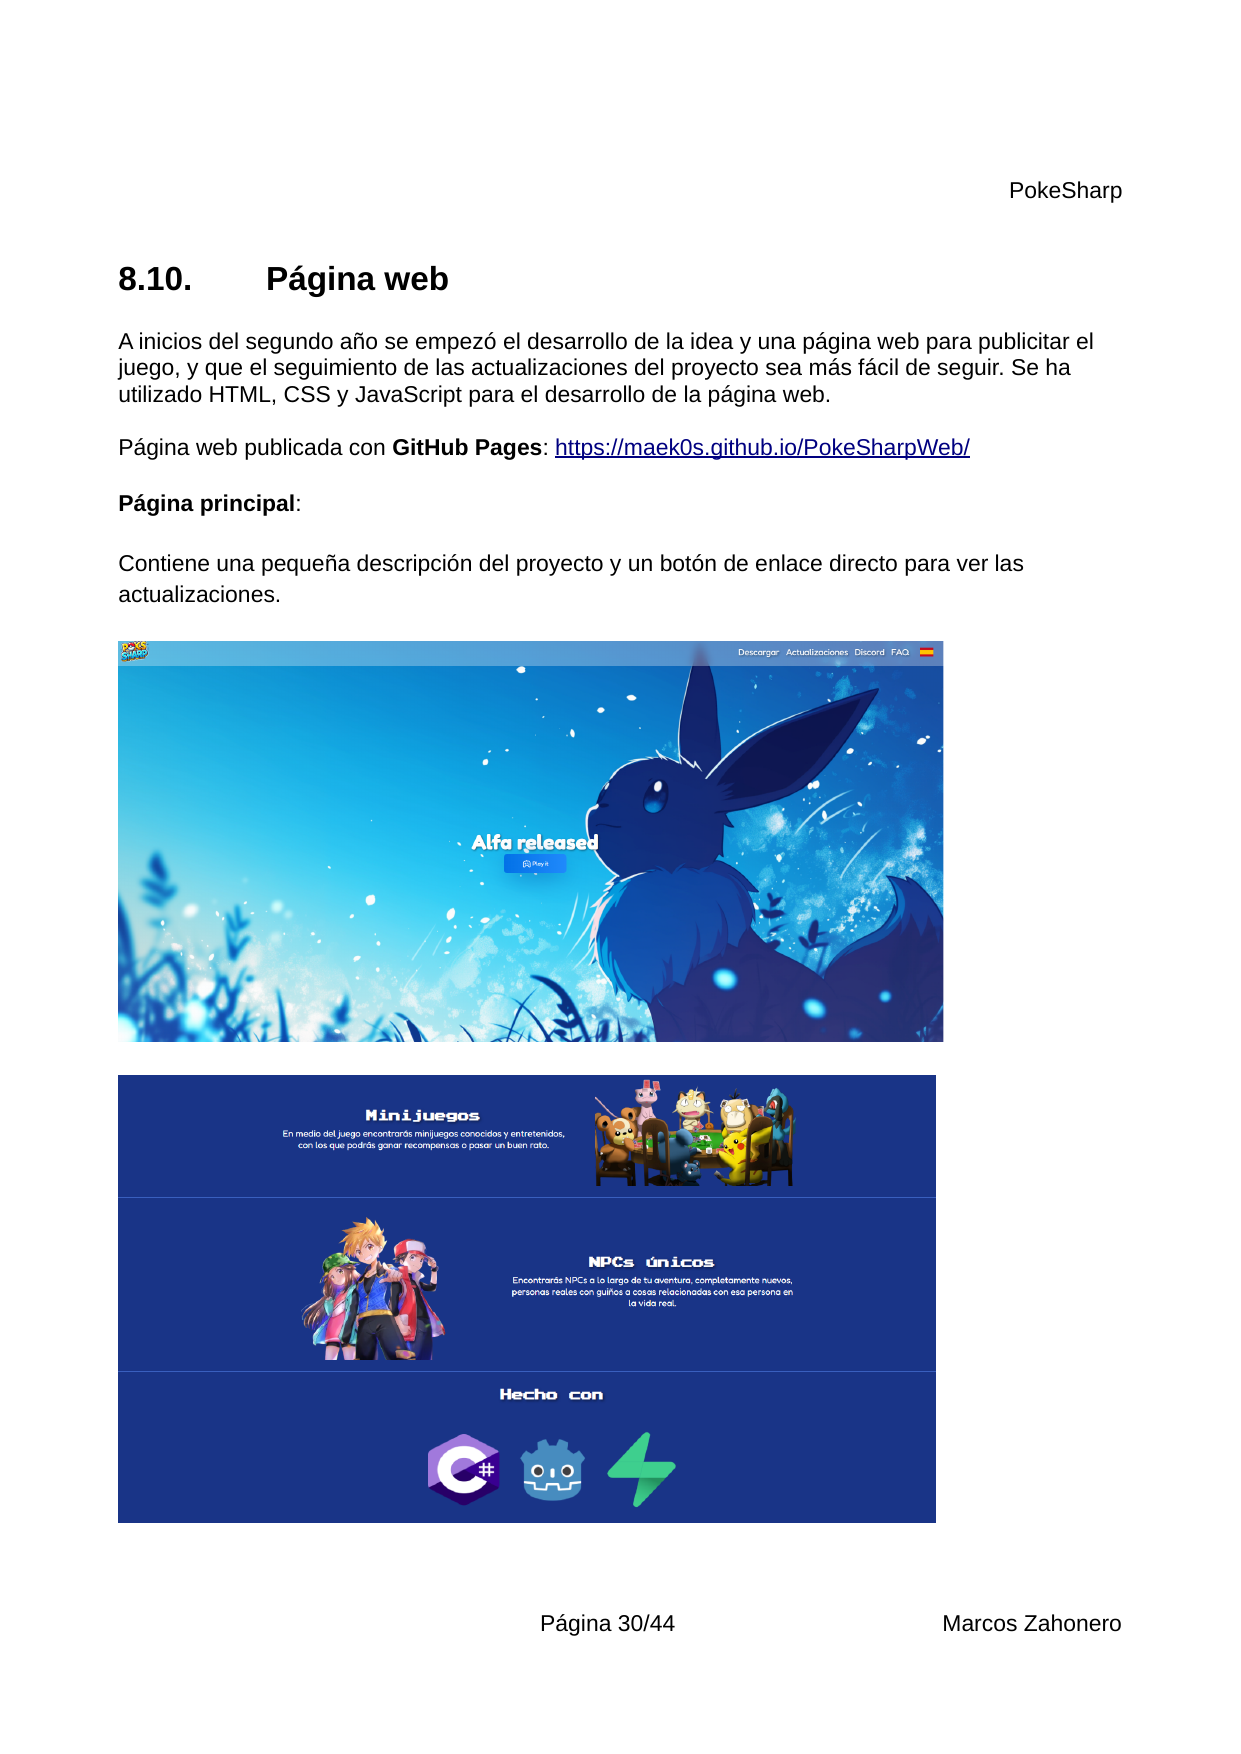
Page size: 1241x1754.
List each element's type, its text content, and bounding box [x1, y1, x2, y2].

picture [118, 1075, 936, 1523]
text Página web publicada con GitHub Pages: https://maek0s.github.io/PokeSharpWeb/ [118, 433, 1122, 460]
text A inicios del segundo año se empezó el desarrollo de la idea y una página web para publicitar el juego, y que el seguimiento de las actualizaciones del proyecto sea más fácil de seguir. Se ha utilizado HTML, CSS y JavaScript para el desarrollo de la página web. [118, 328, 1122, 407]
text Página principal: [118, 490, 1122, 516]
subtitle Página web [118, 259, 1122, 298]
text Contiene una pequeña descripción del proyecto y un botón de enlace directo para ver las actualizaciones. [118, 550, 1122, 607]
picture [118, 641, 944, 1042]
